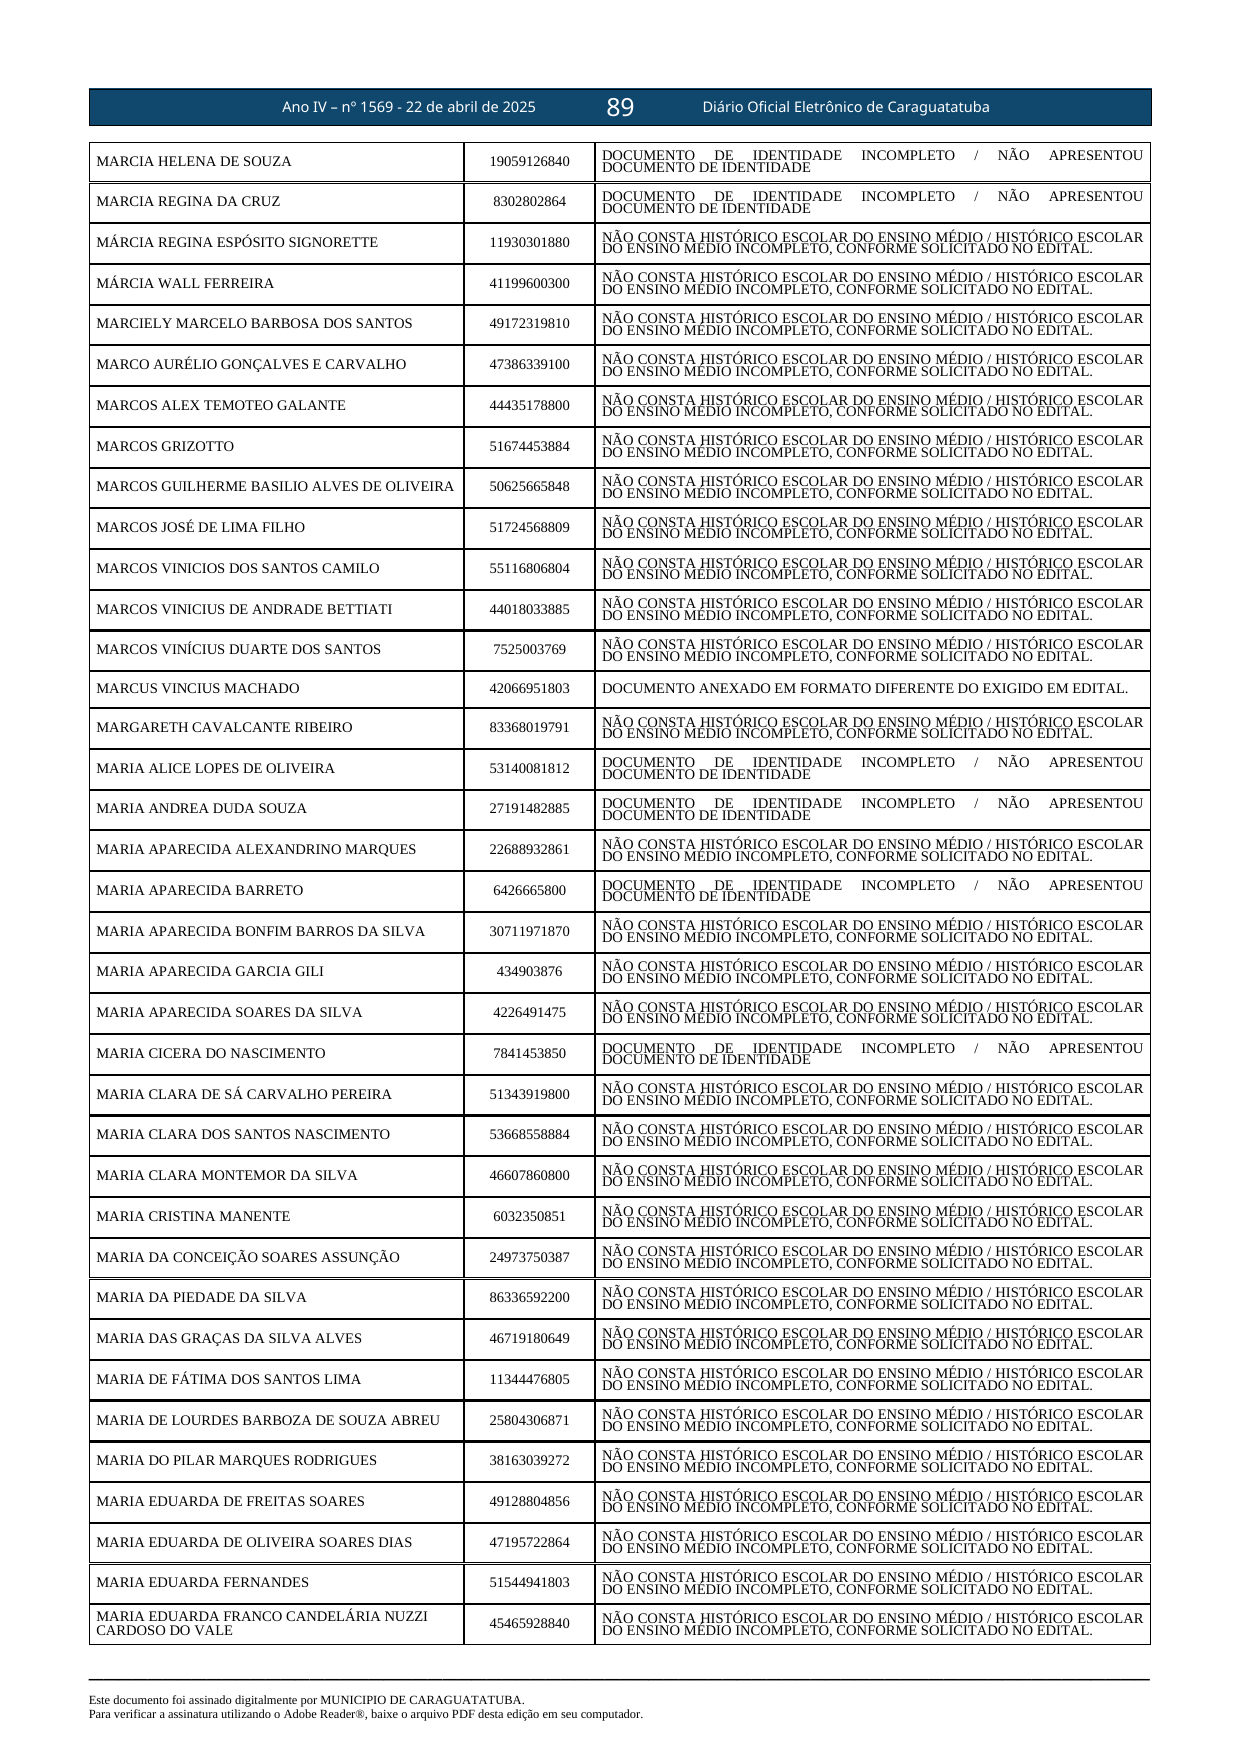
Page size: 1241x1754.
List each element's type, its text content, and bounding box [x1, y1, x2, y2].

table_cell MARCOS VINÍCIUS DUARTE DOS SANTOS [90, 632, 463, 670]
table_cell MARCIA REGINA DA CRUZ [90, 184, 463, 222]
table_cell NÃO CONSTA HISTÓRICO ESCOLAR DO ENSINO MÉDIO / HISTÓRICO ESCOLAR DO ENSINO MÉDIO INCOMPLETO, CONFORME SOLICITADO NO EDITAL. [596, 550, 1150, 589]
table_cell NÃO CONSTA HISTÓRICO ESCOLAR DO ENSINO MÉDIO / HISTÓRICO ESCOLAR DO ENSINO MÉDIO INCOMPLETO, CONFORME SOLICITADO NO EDITAL. [596, 1280, 1150, 1318]
table_cell MARCO AURÉLIO GONÇALVES E CARVALHO [90, 346, 463, 385]
table_cell MARIA EDUARDA FRANCO CANDELÁRIA NUZZI CARDOSO DO VALE [90, 1605, 463, 1644]
table_cell 47195722864 [465, 1524, 594, 1562]
table_cell MARIA APARECIDA SOARES DA SILVA [90, 994, 463, 1033]
table_cell 7841453850 [465, 1035, 594, 1074]
table_cell NÃO CONSTA HISTÓRICO ESCOLAR DO ENSINO MÉDIO / HISTÓRICO ESCOLAR DO ENSINO MÉDIO INCOMPLETO, CONFORME SOLICITADO NO EDITAL. [596, 913, 1150, 952]
table_cell 30711971870 [465, 913, 594, 952]
table_cell NÃO CONSTA HISTÓRICO ESCOLAR DO ENSINO MÉDIO / HISTÓRICO ESCOLAR DO ENSINO MÉDIO INCOMPLETO, CONFORME SOLICITADO NO EDITAL. [596, 1402, 1150, 1440]
table_cell MARCOS GUILHERME BASILIO ALVES DE OLIVEIRA [90, 469, 463, 507]
table_cell NÃO CONSTA HISTÓRICO ESCOLAR DO ENSINO MÉDIO / HISTÓRICO ESCOLAR DO ENSINO MÉDIO INCOMPLETO, CONFORME SOLICITADO NO EDITAL. [596, 469, 1150, 507]
table_cell 434903876 [465, 954, 594, 992]
table_cell NÃO CONSTA HISTÓRICO ESCOLAR DO ENSINO MÉDIO / HISTÓRICO ESCOLAR DO ENSINO MÉDIO INCOMPLETO, CONFORME SOLICITADO NO EDITAL. [596, 994, 1150, 1033]
table_cell 51343919800 [465, 1076, 594, 1114]
table_cell 51544941803 [465, 1565, 594, 1603]
table_cell MARIA ANDREA DUDA SOUZA [90, 791, 463, 829]
table_cell 53140081812 [465, 750, 594, 789]
table_cell NÃO CONSTA HISTÓRICO ESCOLAR DO ENSINO MÉDIO / HISTÓRICO ESCOLAR DO ENSINO MÉDIO INCOMPLETO, CONFORME SOLICITADO NO EDITAL. [596, 954, 1150, 992]
table_cell NÃO CONSTA HISTÓRICO ESCOLAR DO ENSINO MÉDIO / HISTÓRICO ESCOLAR DO ENSINO MÉDIO INCOMPLETO, CONFORME SOLICITADO NO EDITAL. [596, 709, 1150, 748]
table_cell 8302802864 [465, 184, 594, 222]
table_cell NÃO CONSTA HISTÓRICO ESCOLAR DO ENSINO MÉDIO / HISTÓRICO ESCOLAR DO ENSINO MÉDIO INCOMPLETO, CONFORME SOLICITADO NO EDITAL. [596, 1157, 1150, 1196]
table_cell MARIA DO PILAR MARQUES RODRIGUES [90, 1443, 463, 1481]
table_cell NÃO CONSTA HISTÓRICO ESCOLAR DO ENSINO MÉDIO / HISTÓRICO ESCOLAR DO ENSINO MÉDIO INCOMPLETO, CONFORME SOLICITADO NO EDITAL. [596, 265, 1150, 304]
table_cell NÃO CONSTA HISTÓRICO ESCOLAR DO ENSINO MÉDIO / HISTÓRICO ESCOLAR DO ENSINO MÉDIO INCOMPLETO, CONFORME SOLICITADO NO EDITAL. [596, 1320, 1150, 1359]
table_cell MARIA DE LOURDES BARBOZA DE SOUZA ABREU [90, 1402, 463, 1440]
table_cell MARCIELY MARCELO BARBOSA DOS SANTOS [90, 306, 463, 344]
table_cell 11344476805 [465, 1361, 594, 1399]
table_cell 44018033885 [465, 591, 594, 629]
table_cell 50625665848 [465, 469, 594, 507]
table_cell MARIA DAS GRAÇAS DA SILVA ALVES [90, 1320, 463, 1359]
table_cell MARCOS ALEX TEMOTEO GALANTE [90, 387, 463, 426]
table_cell MARCOS VINICIOS DOS SANTOS CAMILO [90, 550, 463, 589]
table_cell 86336592200 [465, 1280, 594, 1318]
table_cell MARIA DA CONCEIÇÃO SOARES ASSUNÇÃO [90, 1239, 463, 1277]
table_cell NÃO CONSTA HISTÓRICO ESCOLAR DO ENSINO MÉDIO / HISTÓRICO ESCOLAR DO ENSINO MÉDIO INCOMPLETO, CONFORME SOLICITADO NO EDITAL. [596, 1239, 1150, 1277]
table_cell MÁRCIA REGINA ESPÓSITO SIGNORETTE [90, 224, 463, 263]
table_cell MARIA EDUARDA DE OLIVEIRA SOARES DIAS [90, 1524, 463, 1562]
table_cell NÃO CONSTA HISTÓRICO ESCOLAR DO ENSINO MÉDIO / HISTÓRICO ESCOLAR DO ENSINO MÉDIO INCOMPLETO, CONFORME SOLICITADO NO EDITAL. [596, 1483, 1150, 1522]
table_cell MARIA APARECIDA BARRETO [90, 872, 463, 911]
table_cell 53668558884 [465, 1117, 594, 1155]
table_cell MARIA EDUARDA DE FREITAS SOARES [90, 1483, 463, 1522]
table_cell NÃO CONSTA HISTÓRICO ESCOLAR DO ENSINO MÉDIO / HISTÓRICO ESCOLAR DO ENSINO MÉDIO INCOMPLETO, CONFORME SOLICITADO NO EDITAL. [596, 1524, 1150, 1562]
table_cell 6426665800 [465, 872, 594, 911]
table_cell DOCUMENTO DE IDENTIDADE INCOMPLETO / NÃO APRESENTOU DOCUMENTO DE IDENTIDADE [596, 791, 1150, 829]
table_cell MARIA APARECIDA BONFIM BARROS DA SILVA [90, 913, 463, 952]
table_cell MARIA ALICE LOPES DE OLIVEIRA [90, 750, 463, 789]
table_cell 51674453884 [465, 428, 594, 467]
table_cell MÁRCIA WALL FERREIRA [90, 265, 463, 304]
table_cell MARIA CLARA DE SÁ CARVALHO PEREIRA [90, 1076, 463, 1114]
table_cell 38163039272 [465, 1443, 594, 1481]
table_cell NÃO CONSTA HISTÓRICO ESCOLAR DO ENSINO MÉDIO / HISTÓRICO ESCOLAR DO ENSINO MÉDIO INCOMPLETO, CONFORME SOLICITADO NO EDITAL. [596, 632, 1150, 670]
table_cell DOCUMENTO DE IDENTIDADE INCOMPLETO / NÃO APRESENTOU DOCUMENTO DE IDENTIDADE [596, 184, 1150, 222]
table_cell 55116806804 [465, 550, 594, 589]
table_cell 6032350851 [465, 1198, 594, 1237]
table_cell MARIA CLARA MONTEMOR DA SILVA [90, 1157, 463, 1196]
table_cell 46719180649 [465, 1320, 594, 1359]
table_cell 49128804856 [465, 1483, 594, 1522]
table_cell 47386339100 [465, 346, 594, 385]
table_cell NÃO CONSTA HISTÓRICO ESCOLAR DO ENSINO MÉDIO / HISTÓRICO ESCOLAR DO ENSINO MÉDIO INCOMPLETO, CONFORME SOLICITADO NO EDITAL. [596, 1198, 1150, 1237]
table_cell NÃO CONSTA HISTÓRICO ESCOLAR DO ENSINO MÉDIO / HISTÓRICO ESCOLAR DO ENSINO MÉDIO INCOMPLETO, CONFORME SOLICITADO NO EDITAL. [596, 509, 1150, 548]
table_cell 24973750387 [465, 1239, 594, 1277]
table_cell 83368019791 [465, 709, 594, 748]
table_cell 22688932861 [465, 831, 594, 870]
table_cell 44435178800 [465, 387, 594, 426]
table_cell DOCUMENTO DE IDENTIDADE INCOMPLETO / NÃO APRESENTOU DOCUMENTO DE IDENTIDADE [596, 872, 1150, 911]
table_cell NÃO CONSTA HISTÓRICO ESCOLAR DO ENSINO MÉDIO / HISTÓRICO ESCOLAR DO ENSINO MÉDIO INCOMPLETO, CONFORME SOLICITADO NO EDITAL. [596, 224, 1150, 263]
table_cell MARGARETH CAVALCANTE RIBEIRO [90, 709, 463, 748]
table_cell 51724568809 [465, 509, 594, 548]
table_cell MARIA APARECIDA GARCIA GILI [90, 954, 463, 992]
table_cell MARCUS VINCIUS MACHADO [90, 672, 463, 707]
table_cell MARIA DA PIEDADE DA SILVA [90, 1280, 463, 1318]
table_cell DOCUMENTO DE IDENTIDADE INCOMPLETO / NÃO APRESENTOU DOCUMENTO DE IDENTIDADE [596, 1035, 1150, 1074]
table_cell MARCOS VINICIUS DE ANDRADE BETTIATI [90, 591, 463, 629]
table_cell 42066951803 [465, 672, 594, 707]
table_cell MARIA DE FÁTIMA DOS SANTOS LIMA [90, 1361, 463, 1399]
table_cell MARCIA HELENA DE SOUZA [90, 143, 463, 181]
table_cell DOCUMENTO DE IDENTIDADE INCOMPLETO / NÃO APRESENTOU DOCUMENTO DE IDENTIDADE [596, 143, 1150, 181]
table_cell 41199600300 [465, 265, 594, 304]
table_cell 49172319810 [465, 306, 594, 344]
table_cell 7525003769 [465, 632, 594, 670]
table_cell DOCUMENTO DE IDENTIDADE INCOMPLETO / NÃO APRESENTOU DOCUMENTO DE IDENTIDADE [596, 750, 1150, 789]
table_cell NÃO CONSTA HISTÓRICO ESCOLAR DO ENSINO MÉDIO / HISTÓRICO ESCOLAR DO ENSINO MÉDIO INCOMPLETO, CONFORME SOLICITADO NO EDITAL. [596, 831, 1150, 870]
table_cell 45465928840 [465, 1605, 594, 1644]
table_cell NÃO CONSTA HISTÓRICO ESCOLAR DO ENSINO MÉDIO / HISTÓRICO ESCOLAR DO ENSINO MÉDIO INCOMPLETO, CONFORME SOLICITADO NO EDITAL. [596, 1076, 1150, 1114]
table_cell NÃO CONSTA HISTÓRICO ESCOLAR DO ENSINO MÉDIO / HISTÓRICO ESCOLAR DO ENSINO MÉDIO INCOMPLETO, CONFORME SOLICITADO NO EDITAL. [596, 1443, 1150, 1481]
table_cell MARIA EDUARDA FERNANDES [90, 1565, 463, 1603]
table_cell DOCUMENTO ANEXADO EM FORMATO DIFERENTE DO EXIGIDO EM EDITAL. [596, 672, 1150, 707]
table_cell NÃO CONSTA HISTÓRICO ESCOLAR DO ENSINO MÉDIO / HISTÓRICO ESCOLAR DO ENSINO MÉDIO INCOMPLETO, CONFORME SOLICITADO NO EDITAL. [596, 1565, 1150, 1603]
table_cell NÃO CONSTA HISTÓRICO ESCOLAR DO ENSINO MÉDIO / HISTÓRICO ESCOLAR DO ENSINO MÉDIO INCOMPLETO, CONFORME SOLICITADO NO EDITAL. [596, 1605, 1150, 1644]
table_cell 27191482885 [465, 791, 594, 829]
table_cell NÃO CONSTA HISTÓRICO ESCOLAR DO ENSINO MÉDIO / HISTÓRICO ESCOLAR DO ENSINO MÉDIO INCOMPLETO, CONFORME SOLICITADO NO EDITAL. [596, 1117, 1150, 1155]
table_cell NÃO CONSTA HISTÓRICO ESCOLAR DO ENSINO MÉDIO / HISTÓRICO ESCOLAR DO ENSINO MÉDIO INCOMPLETO, CONFORME SOLICITADO NO EDITAL. [596, 1361, 1150, 1399]
table_cell NÃO CONSTA HISTÓRICO ESCOLAR DO ENSINO MÉDIO / HISTÓRICO ESCOLAR DO ENSINO MÉDIO INCOMPLETO, CONFORME SOLICITADO NO EDITAL. [596, 346, 1150, 385]
table_cell MARIA CICERA DO NASCIMENTO [90, 1035, 463, 1074]
table_cell MARCOS JOSÉ DE LIMA FILHO [90, 509, 463, 548]
table_cell MARIA CRISTINA MANENTE [90, 1198, 463, 1237]
table_cell NÃO CONSTA HISTÓRICO ESCOLAR DO ENSINO MÉDIO / HISTÓRICO ESCOLAR DO ENSINO MÉDIO INCOMPLETO, CONFORME SOLICITADO NO EDITAL. [596, 306, 1150, 344]
table_cell 19059126840 [465, 143, 594, 181]
table_cell NÃO CONSTA HISTÓRICO ESCOLAR DO ENSINO MÉDIO / HISTÓRICO ESCOLAR DO ENSINO MÉDIO INCOMPLETO, CONFORME SOLICITADO NO EDITAL. [596, 428, 1150, 467]
table_cell MARIA CLARA DOS SANTOS NASCIMENTO [90, 1117, 463, 1155]
table_cell 11930301880 [465, 224, 594, 263]
table_cell NÃO CONSTA HISTÓRICO ESCOLAR DO ENSINO MÉDIO / HISTÓRICO ESCOLAR DO ENSINO MÉDIO INCOMPLETO, CONFORME SOLICITADO NO EDITAL. [596, 591, 1150, 629]
table_cell NÃO CONSTA HISTÓRICO ESCOLAR DO ENSINO MÉDIO / HISTÓRICO ESCOLAR DO ENSINO MÉDIO INCOMPLETO, CONFORME SOLICITADO NO EDITAL. [596, 387, 1150, 426]
table_cell 4226491475 [465, 994, 594, 1033]
table_cell 46607860800 [465, 1157, 594, 1196]
table_cell MARCOS GRIZOTTO [90, 428, 463, 467]
table_cell 25804306871 [465, 1402, 594, 1440]
table_cell MARIA APARECIDA ALEXANDRINO MARQUES [90, 831, 463, 870]
